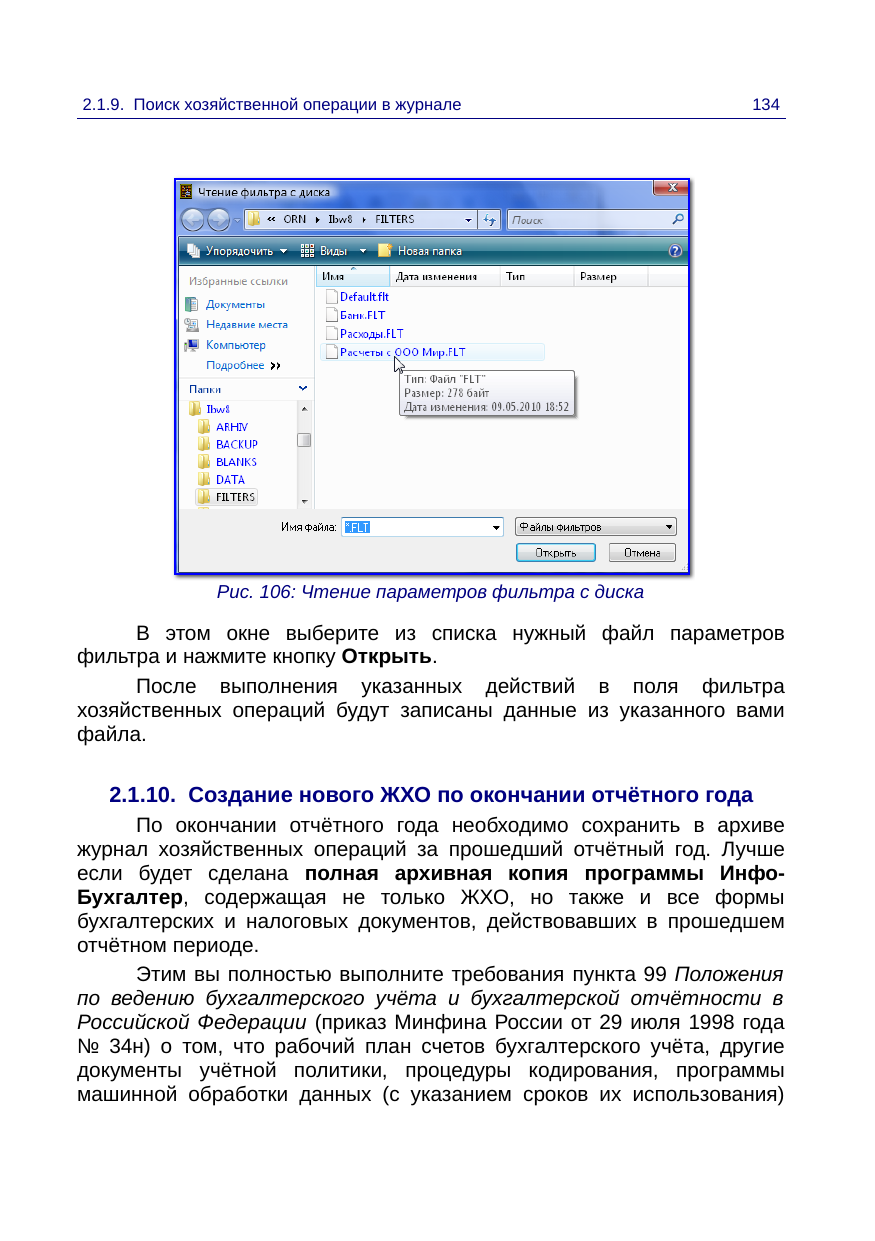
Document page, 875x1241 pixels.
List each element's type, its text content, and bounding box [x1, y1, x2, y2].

text Этим вы полностью выполните требования пункта 99 Положения по ведению бухгалтерского учёта и бухгалтерской отчётности в Российской Федерации (приказ Минфина России от 29 июля 1998 года № 34н) о том, что рабочий план счетов бухгалтерского учёта, другие документы учётной политики, процедуры кодирования, программы машинной обработки данных (с указанием сроков их использования) [77, 962, 786, 1106]
text После выполнения указанных действий в поля фильтра хозяйственных операций будут записаны данные из указанного вами файла. [77, 674, 786, 746]
text В этом окне выберите из списка нужный файл параметров фильтра и нажмите кнопку Открыть. [77, 147, 786, 668]
picture [167, 171, 695, 581]
text По окончании отчётного года необходимо сохранить в архиве журнал хозяйственных операций за прошедший отчётный год. Лучше если будет сделана полная архивная копия программы Инфо-Бухгалтер, содержащая не только ЖХО, но также и все формы бухгалтерских и налоговых документов, действовавших в прошедшем отчётном периоде. [77, 813, 786, 956]
subtitle Создание нового ЖХО по окончании отчётного года [77, 781, 786, 807]
text Рис. 106: Чтение параметров фильтра с диска [167, 581, 695, 603]
